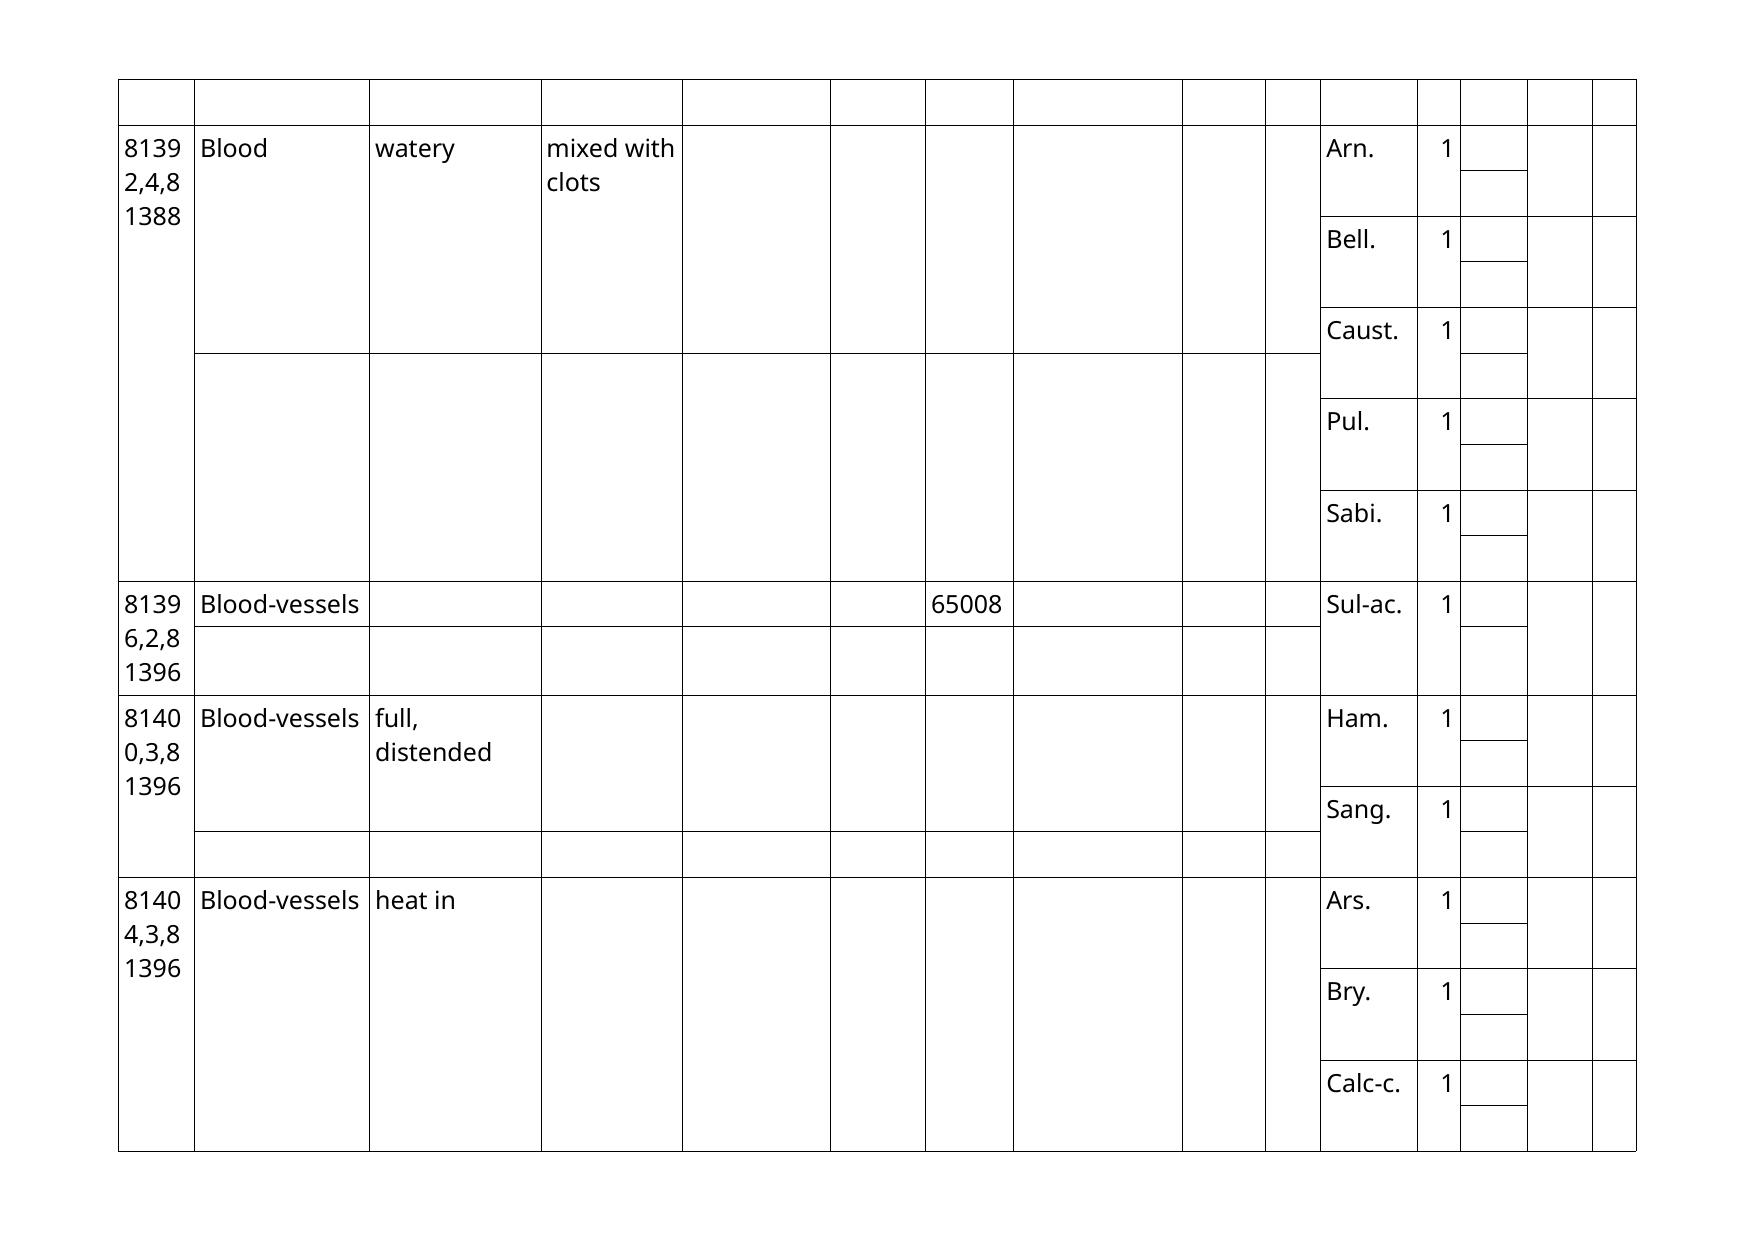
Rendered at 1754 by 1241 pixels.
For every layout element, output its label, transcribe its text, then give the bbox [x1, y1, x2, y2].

table_cell [542, 354, 682, 581]
table_cell Arn. [1321, 126, 1417, 216]
table_cell full, distended [370, 696, 541, 831]
table_cell 1 [1418, 126, 1460, 216]
table_cell [1528, 126, 1592, 216]
table_cell [1461, 1015, 1527, 1059]
table_cell [1461, 536, 1527, 581]
table_cell [542, 582, 682, 626]
table_cell [542, 80, 682, 124]
table_cell [1014, 582, 1182, 626]
table_cell [831, 80, 925, 124]
table_cell [831, 582, 925, 626]
table_cell [370, 582, 541, 626]
table_cell heat in [370, 878, 541, 1151]
table_cell [831, 878, 925, 1151]
table_cell [1593, 969, 1636, 1059]
table_cell [1593, 582, 1636, 694]
table_cell 81392,4,81388 [119, 126, 194, 581]
table_cell Blood-vessels [195, 878, 369, 1151]
table_cell [1266, 126, 1320, 353]
table_cell Bry. [1321, 969, 1417, 1059]
table_cell [195, 354, 369, 581]
table_cell [1014, 878, 1182, 1151]
table_cell [370, 627, 541, 694]
table_cell [683, 126, 830, 353]
table_cell [1593, 217, 1636, 307]
table_cell [1528, 399, 1592, 489]
table_cell [683, 582, 830, 626]
table_cell [1593, 1061, 1636, 1151]
table_cell 81396,2,81396 [119, 582, 194, 694]
table_cell [926, 80, 1013, 124]
table_cell [1593, 399, 1636, 489]
table_cell [1461, 787, 1527, 831]
table_cell [1461, 171, 1527, 216]
table_cell [1528, 878, 1592, 968]
table_cell 65008 [926, 582, 1013, 626]
table_cell [1461, 308, 1527, 353]
table_cell [1461, 399, 1527, 444]
table_cell [1266, 878, 1320, 1151]
table_cell [1266, 354, 1320, 581]
table_cell [1461, 491, 1527, 535]
table_cell [1418, 80, 1460, 124]
table_cell [1461, 627, 1527, 694]
table_cell [926, 354, 1013, 581]
table_cell [1461, 969, 1527, 1014]
table_cell [542, 832, 682, 877]
table_cell [1461, 582, 1527, 626]
table_cell [542, 696, 682, 831]
table_cell [683, 878, 830, 1151]
table_cell 1 [1418, 582, 1460, 694]
table_cell [1321, 80, 1417, 124]
table_cell 1 [1418, 491, 1460, 581]
table_cell [831, 696, 925, 831]
table_cell [1461, 924, 1527, 968]
table_cell [1183, 832, 1265, 877]
table_cell [1461, 741, 1527, 786]
table_cell 1 [1418, 787, 1460, 877]
table_cell [1266, 696, 1320, 831]
table_cell [195, 627, 369, 694]
table_cell Ars. [1321, 878, 1417, 968]
table_cell [1593, 491, 1636, 581]
table_cell [1528, 308, 1592, 398]
table_cell [1528, 491, 1592, 581]
table_cell 1 [1418, 399, 1460, 489]
table_cell Sul-ac. [1321, 582, 1417, 694]
table_cell [683, 354, 830, 581]
table_cell [831, 354, 925, 581]
table_cell Blood [195, 126, 369, 353]
table_cell [683, 627, 830, 694]
table_cell 1 [1418, 696, 1460, 786]
table_cell [1593, 126, 1636, 216]
table_cell [1183, 354, 1265, 581]
table_cell [1528, 80, 1592, 124]
table_cell [1014, 627, 1182, 694]
table_cell [926, 627, 1013, 694]
table_cell Blood-vessels [195, 582, 369, 626]
table_cell [1528, 582, 1592, 694]
table_cell [1461, 262, 1527, 307]
table_cell [831, 126, 925, 353]
table_cell [1461, 878, 1527, 923]
table_cell Bell. [1321, 217, 1417, 307]
table_cell [1183, 80, 1265, 124]
table_cell [1461, 126, 1527, 170]
table_cell [926, 878, 1013, 1151]
table_cell watery [370, 126, 541, 353]
table_cell [1528, 696, 1592, 786]
table_cell [1183, 582, 1265, 626]
table_cell [1461, 80, 1527, 124]
table_cell [1461, 445, 1527, 489]
table_cell [683, 80, 830, 124]
table_cell 81400,3,81396 [119, 696, 194, 877]
table_cell mixed with clots [542, 126, 682, 353]
table_cell 1 [1418, 969, 1460, 1059]
table_cell Ham. [1321, 696, 1417, 786]
table_cell [1593, 696, 1636, 786]
table_cell Caust. [1321, 308, 1417, 398]
table_cell [1014, 80, 1182, 124]
table_cell [926, 126, 1013, 353]
table_cell [1461, 696, 1527, 740]
table_cell [1461, 1106, 1527, 1151]
table_cell [195, 832, 369, 877]
table_cell [1593, 80, 1636, 124]
table_cell [1183, 878, 1265, 1151]
table_cell [1461, 354, 1527, 398]
table_cell [1461, 1061, 1527, 1105]
table_cell [370, 80, 541, 124]
table_cell [1528, 1061, 1592, 1151]
table_cell 1 [1418, 308, 1460, 398]
table_cell [1014, 354, 1182, 581]
table_cell [1528, 787, 1592, 877]
table_cell [831, 627, 925, 694]
table_cell [1014, 696, 1182, 831]
table_cell 1 [1418, 1061, 1460, 1151]
table_cell Pul. [1321, 399, 1417, 489]
table_cell [119, 80, 194, 124]
table_cell [1593, 878, 1636, 968]
table_cell [1266, 582, 1320, 626]
table_cell Sang. [1321, 787, 1417, 877]
table_cell [1183, 696, 1265, 831]
table_cell [1461, 832, 1527, 877]
table_cell [683, 832, 830, 877]
table_cell [1593, 787, 1636, 877]
table_cell [370, 832, 541, 877]
table_cell [1266, 80, 1320, 124]
table_cell [831, 832, 925, 877]
table_cell [1014, 832, 1182, 877]
table_cell [1528, 969, 1592, 1059]
table_cell [1266, 832, 1320, 877]
table_cell [1528, 217, 1592, 307]
table_cell [1266, 627, 1320, 694]
table_cell [370, 354, 541, 581]
table_cell [926, 832, 1013, 877]
table_cell [1593, 308, 1636, 398]
table_cell [1461, 217, 1527, 261]
table_cell [1183, 126, 1265, 353]
table_cell 1 [1418, 878, 1460, 968]
table_cell [542, 878, 682, 1151]
table_cell Calc-c. [1321, 1061, 1417, 1151]
table_cell [926, 696, 1013, 831]
table_cell 1 [1418, 217, 1460, 307]
table_cell [1183, 627, 1265, 694]
table_cell 81404,3,81396 [119, 878, 194, 1151]
table_cell [542, 627, 682, 694]
table_cell Blood-vessels [195, 696, 369, 831]
table_cell [683, 696, 830, 831]
table_cell [1014, 126, 1182, 353]
table_cell Sabi. [1321, 491, 1417, 581]
table_cell [195, 80, 369, 124]
